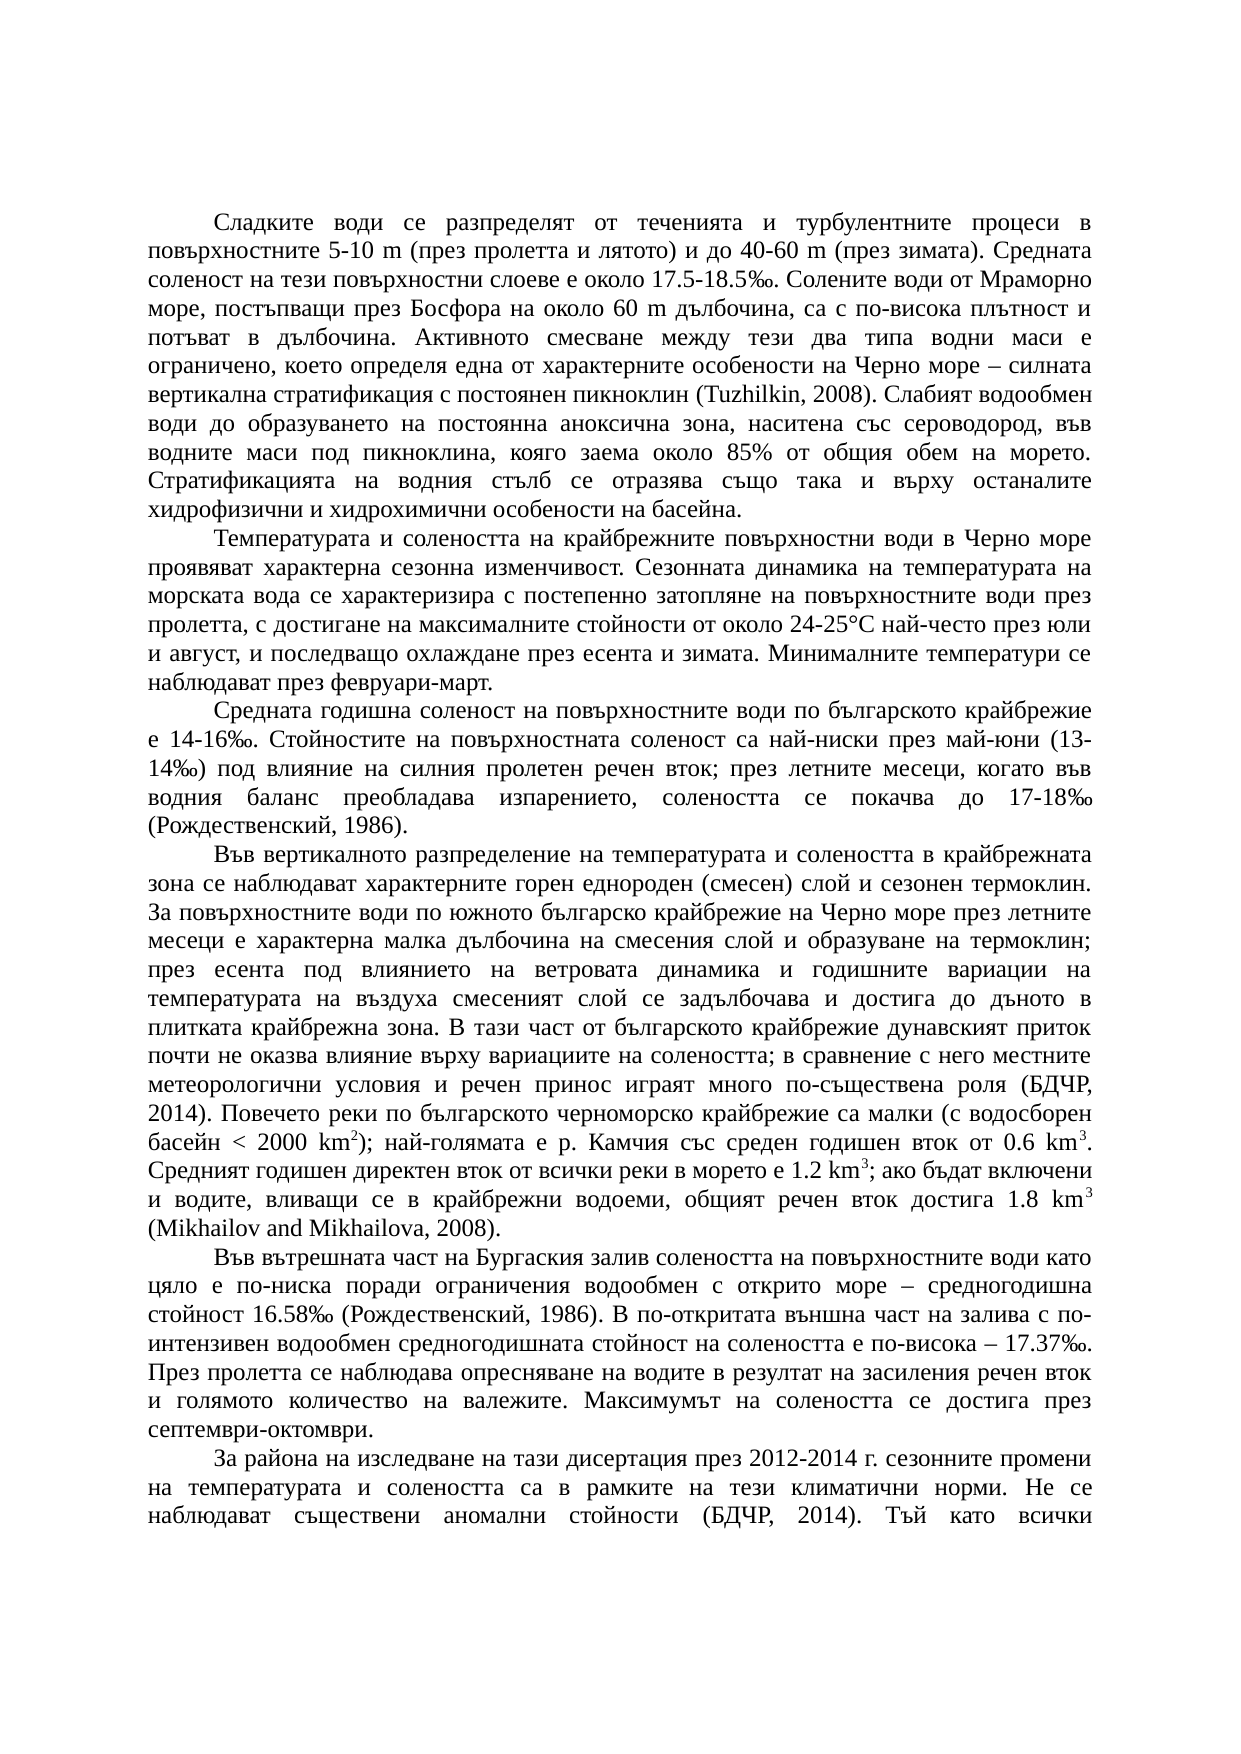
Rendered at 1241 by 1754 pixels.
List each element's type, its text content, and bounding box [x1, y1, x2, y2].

text Във вертикалното разпределение на температурата и солеността в крайбрежната зона се наблюдават характерните горен еднороден (смесен) слой и сезонен термоклин. За повърхностните води по южното българско крайбрежие на Черно море през летните месеци е характерна малка дълбочина на смесения слой и образуване на термоклин; през есента под влиянието на ветровата динамика и годишните вариации на температурата на въздуха смесеният слой се задълбочава и достига до дъното в плитката крайбрежна зона. В тази част от българското крайбрежие дунавският приток почти не оказва влияние върху вариациите на солеността; в сравнение с него местните метеорологични условия и речен принос играят много по-съществена роля (БДЧР, 2014). Повечето реки по българското черноморско крайбрежие са малки (с водосборен басейн < 2000 km2); най-голямата е р. Камчия със среден годишен вток от 0.6 km3. Средният годишен директен вток от всички реки в морето е 1.2 km3; ако бъдат включени и водите, вливащи се в крайбрежни водоеми, общият речен вток достига 1.8 km3 (Mikhailov and Mikhailova, 2008). [148, 839, 1093, 1242]
text Сладките води се разпределят от теченията и турбулентните процеси в повърхностните 5-10 m (през пролетта и лятото) и до 40-60 m (през зимата). Средната соленост на тези повърхностни слоеве е около 17.5-18.5‰. Солените води от Мраморно море, постъпващи през Босфора на около 60 m дълбочина, са с по-висока плътност и потъват в дълбочина. Активното смесване между тези два типа водни маси е ограничено, което определя една от характерните особености на Черно море – силната вертикална стратификация с постоянен пикноклин (Tuzhilkin, 2008). Слабият водообмен води до образуването на постоянна аноксична зона, наситена със сероводород, във водните маси под пикноклина, кояго заема около 85% от общия обем на морето. Стратификацията на водния стълб се отразява също така и върху останалите хидрофизични и хидрохимични особености на басейна. [148, 207, 1093, 523]
text Средната годишна соленост на повърхностните води по българското крайбрежие е 14-16‰. Стойностите на повърхностната соленост са най-ниски през май-юни (13-14‰) под влияние на силния пролетен речен вток; през летните месеци, когато във водния баланс преобладава изпарението, солеността се покачва до 17-18‰ (Рождественский, 1986). [148, 695, 1093, 839]
text Във вътрешната част на Бургаския залив солеността на повърхностните води като цяло е по-ниска поради ограничения водообмен с открито море – средногодишна стойност 16.58‰ (Рождественский, 1986). В по-откритата външна част на залива с по-интензивен водообмен средногодишната стойност на солеността е по-висока – 17.37‰. През пролетта се наблюдава опресняване на водите в резултат на засиления речен вток и голямото количество на валежите. Максимумът на солеността се достига през септември-октомври. [148, 1242, 1093, 1443]
text Температурата и солеността на крайбрежните повърхностни води в Черно море проявяват характерна сезонна изменчивост. Сезонната динамика на температурата на морската вода се характеризира с постепенно затопляне на повърхностните води през пролетта, с достигане на максималните стойности от около 24-25°С най-често през юли и август, и последващо охлаждане през есента и зимата. Минималните температури се наблюдават през февруари-март. [148, 523, 1093, 695]
text За района на изследване на тази дисертация през 2012-2014 г. сезонните промени на температурата и солеността са в рамките на тези климатични норми. Не се наблюдават съществени аномални стойности (БДЧР, 2014). Тъй като всички [148, 1443, 1093, 1529]
